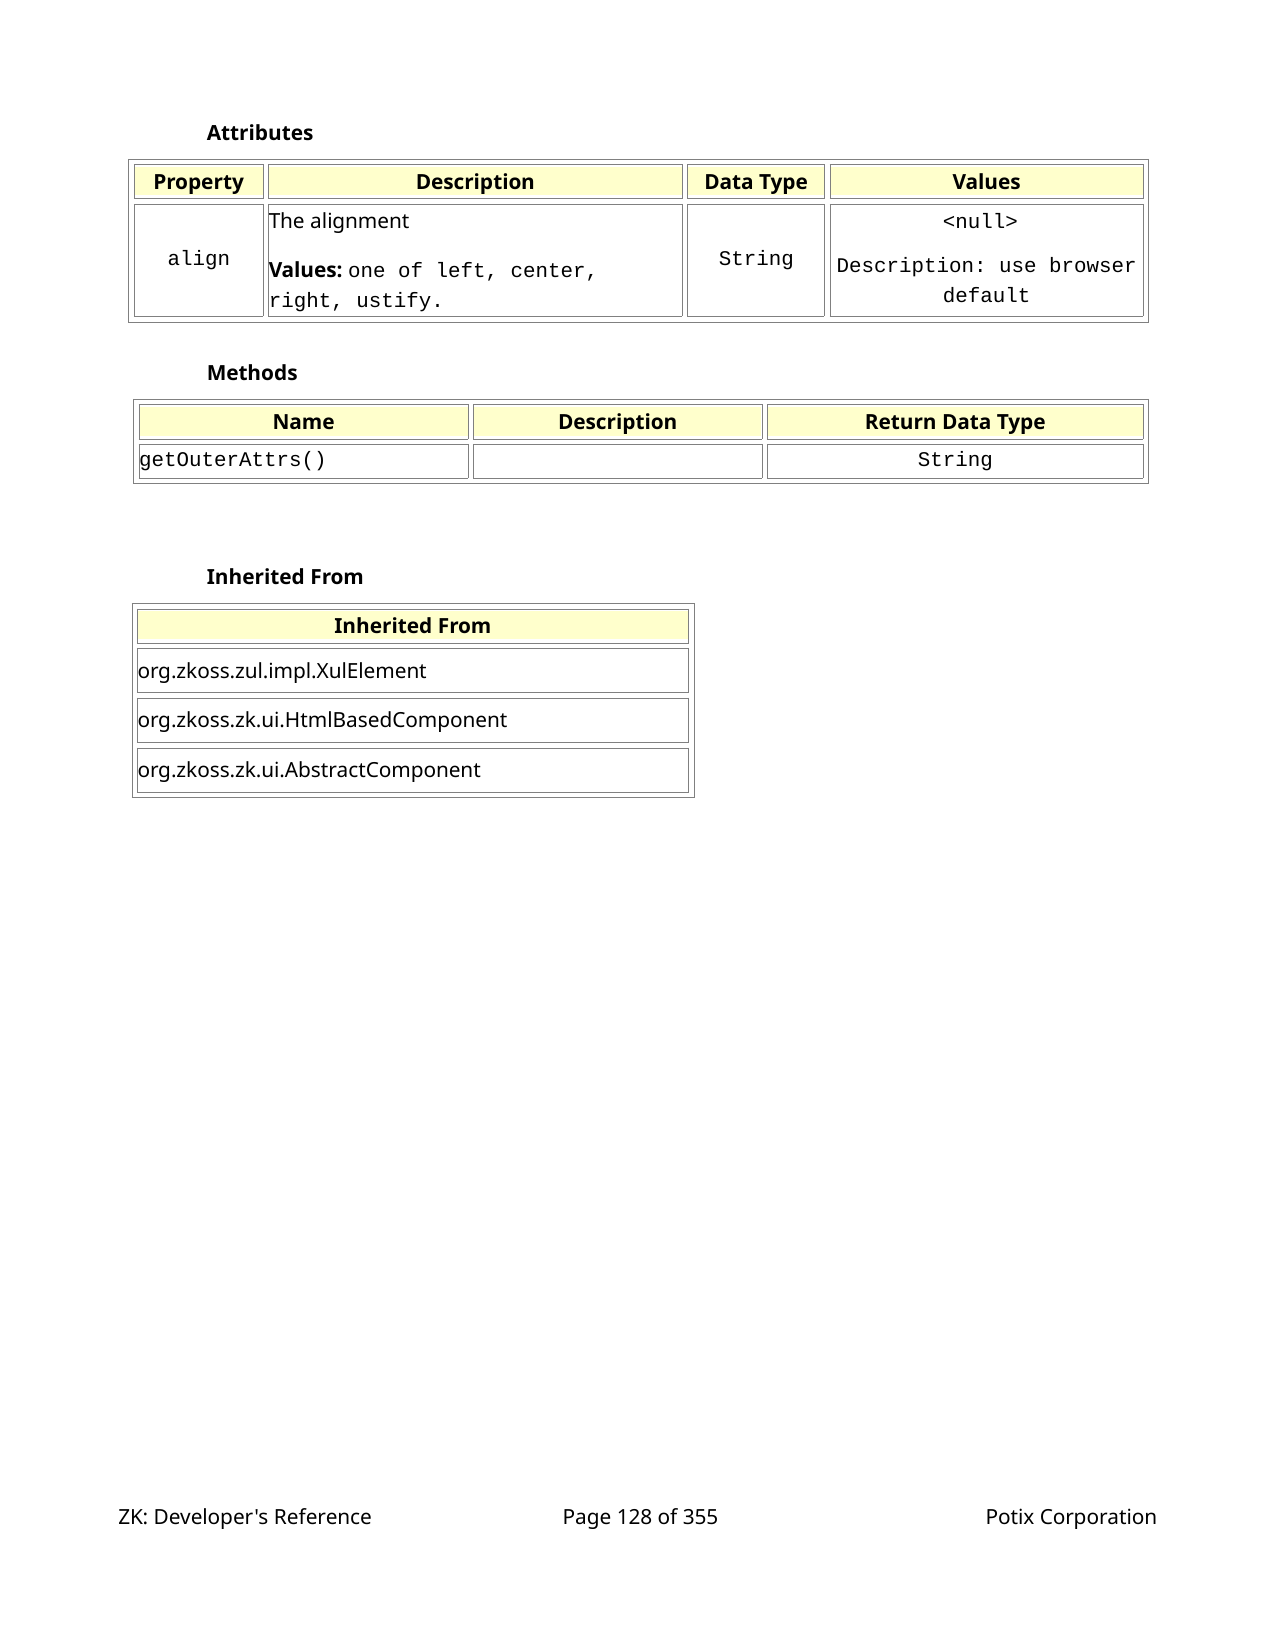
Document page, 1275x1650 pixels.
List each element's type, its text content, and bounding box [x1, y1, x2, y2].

table_header Description [266, 160, 685, 198]
table_cell String [764, 439, 1146, 478]
table_header Data Type [685, 160, 827, 198]
table_header Description [471, 400, 764, 438]
subtitle Methods [207, 358, 1157, 387]
subtitle Inherited From [207, 562, 1157, 591]
subtitle Attributes [207, 118, 1157, 146]
table_header Property [131, 160, 266, 198]
table_cell align [131, 198, 266, 316]
table_cell <null> Description: use browser default [827, 198, 1146, 316]
table_cell [474, 445, 762, 478]
table_cell org.zkoss.zk.ui.AbstractComponent [134, 742, 691, 792]
table_cell getOuterAttrs() [136, 439, 471, 478]
table_cell org.zkoss.zk.ui.HtmlBasedComponent [134, 692, 691, 742]
table_cell [471, 439, 764, 478]
table_cell String [685, 198, 827, 316]
table_header Name [136, 400, 471, 438]
table_cell org.zkoss.zul.impl.XulElement [134, 643, 691, 692]
table_header Inherited From [134, 604, 691, 642]
table_header Return Data Type [764, 400, 1146, 438]
table_cell The alignment Values: one of left, center, right, ustify. [266, 198, 685, 316]
table_header Values [827, 160, 1146, 198]
